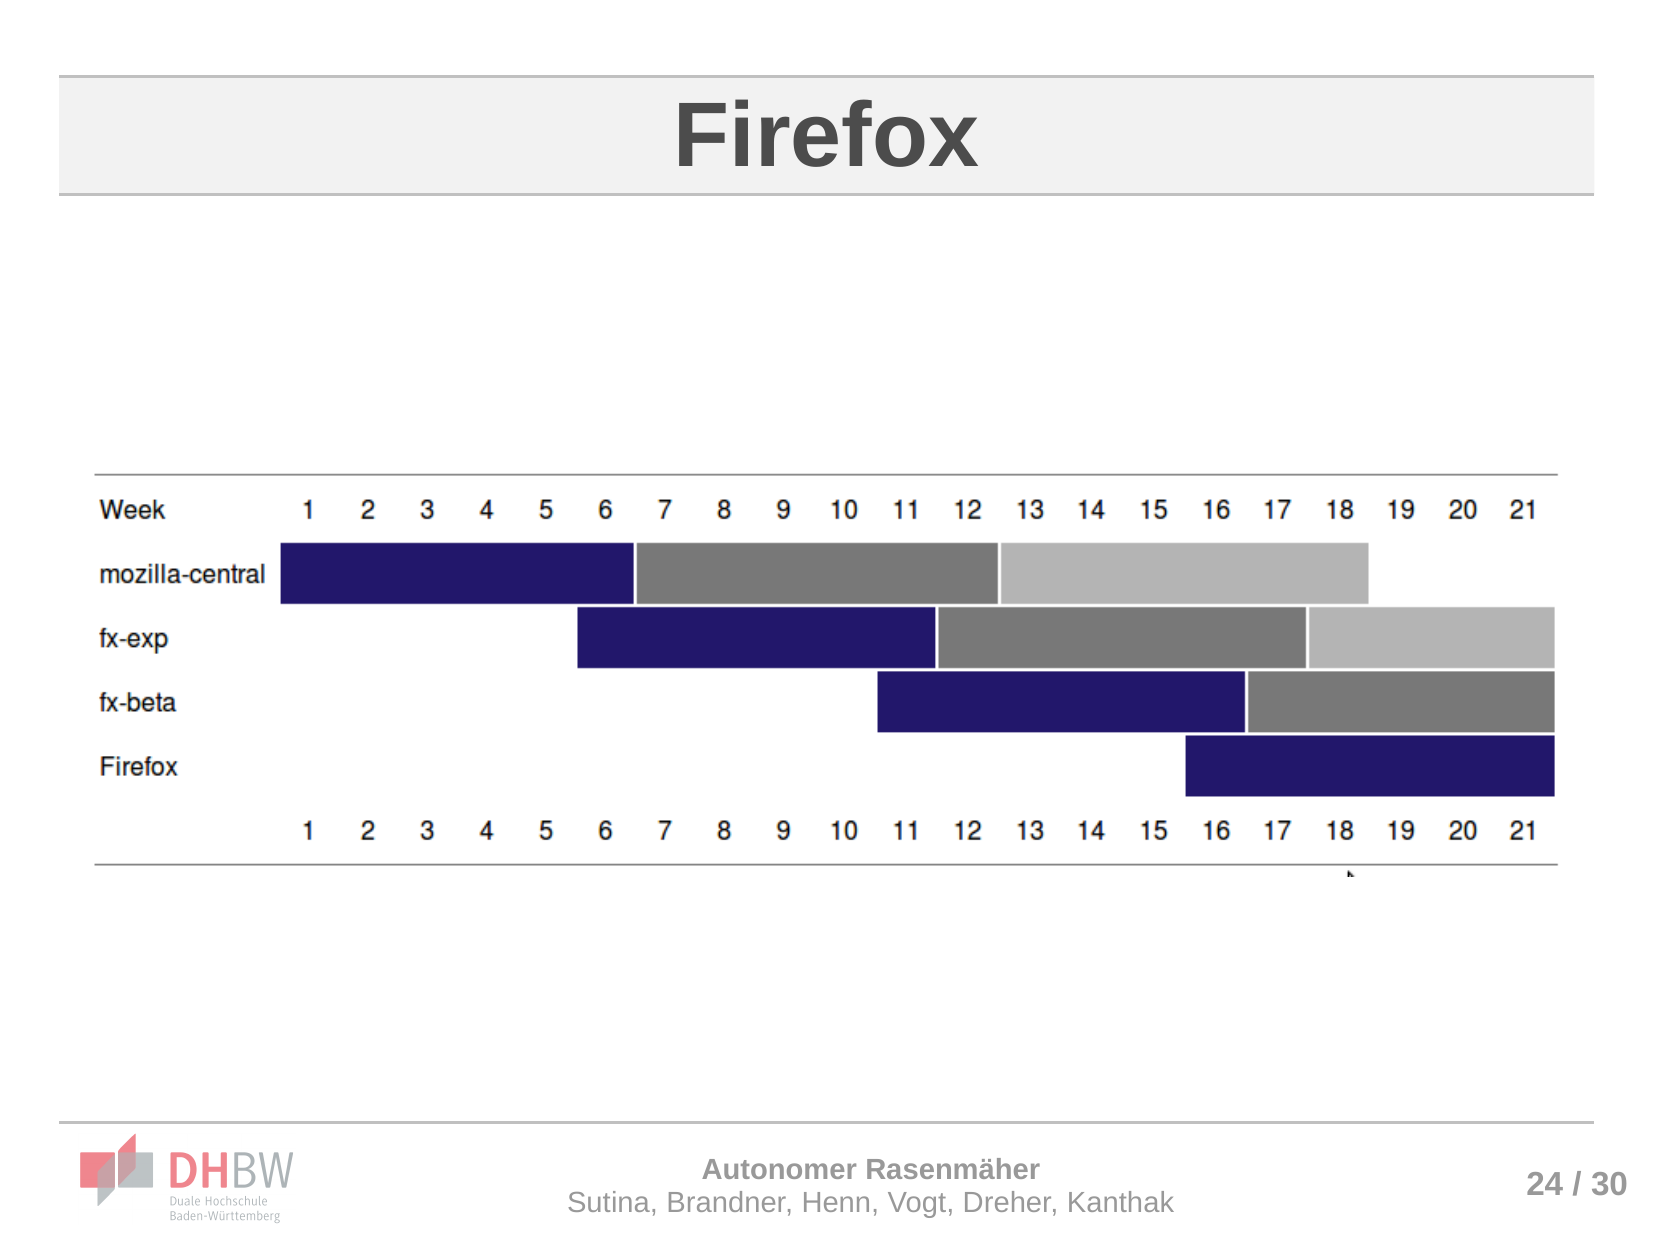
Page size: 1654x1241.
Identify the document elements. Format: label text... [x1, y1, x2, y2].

picture [78, 1133, 296, 1225]
title Firefox [82, 31, 1571, 239]
picture [82, 463, 1571, 877]
